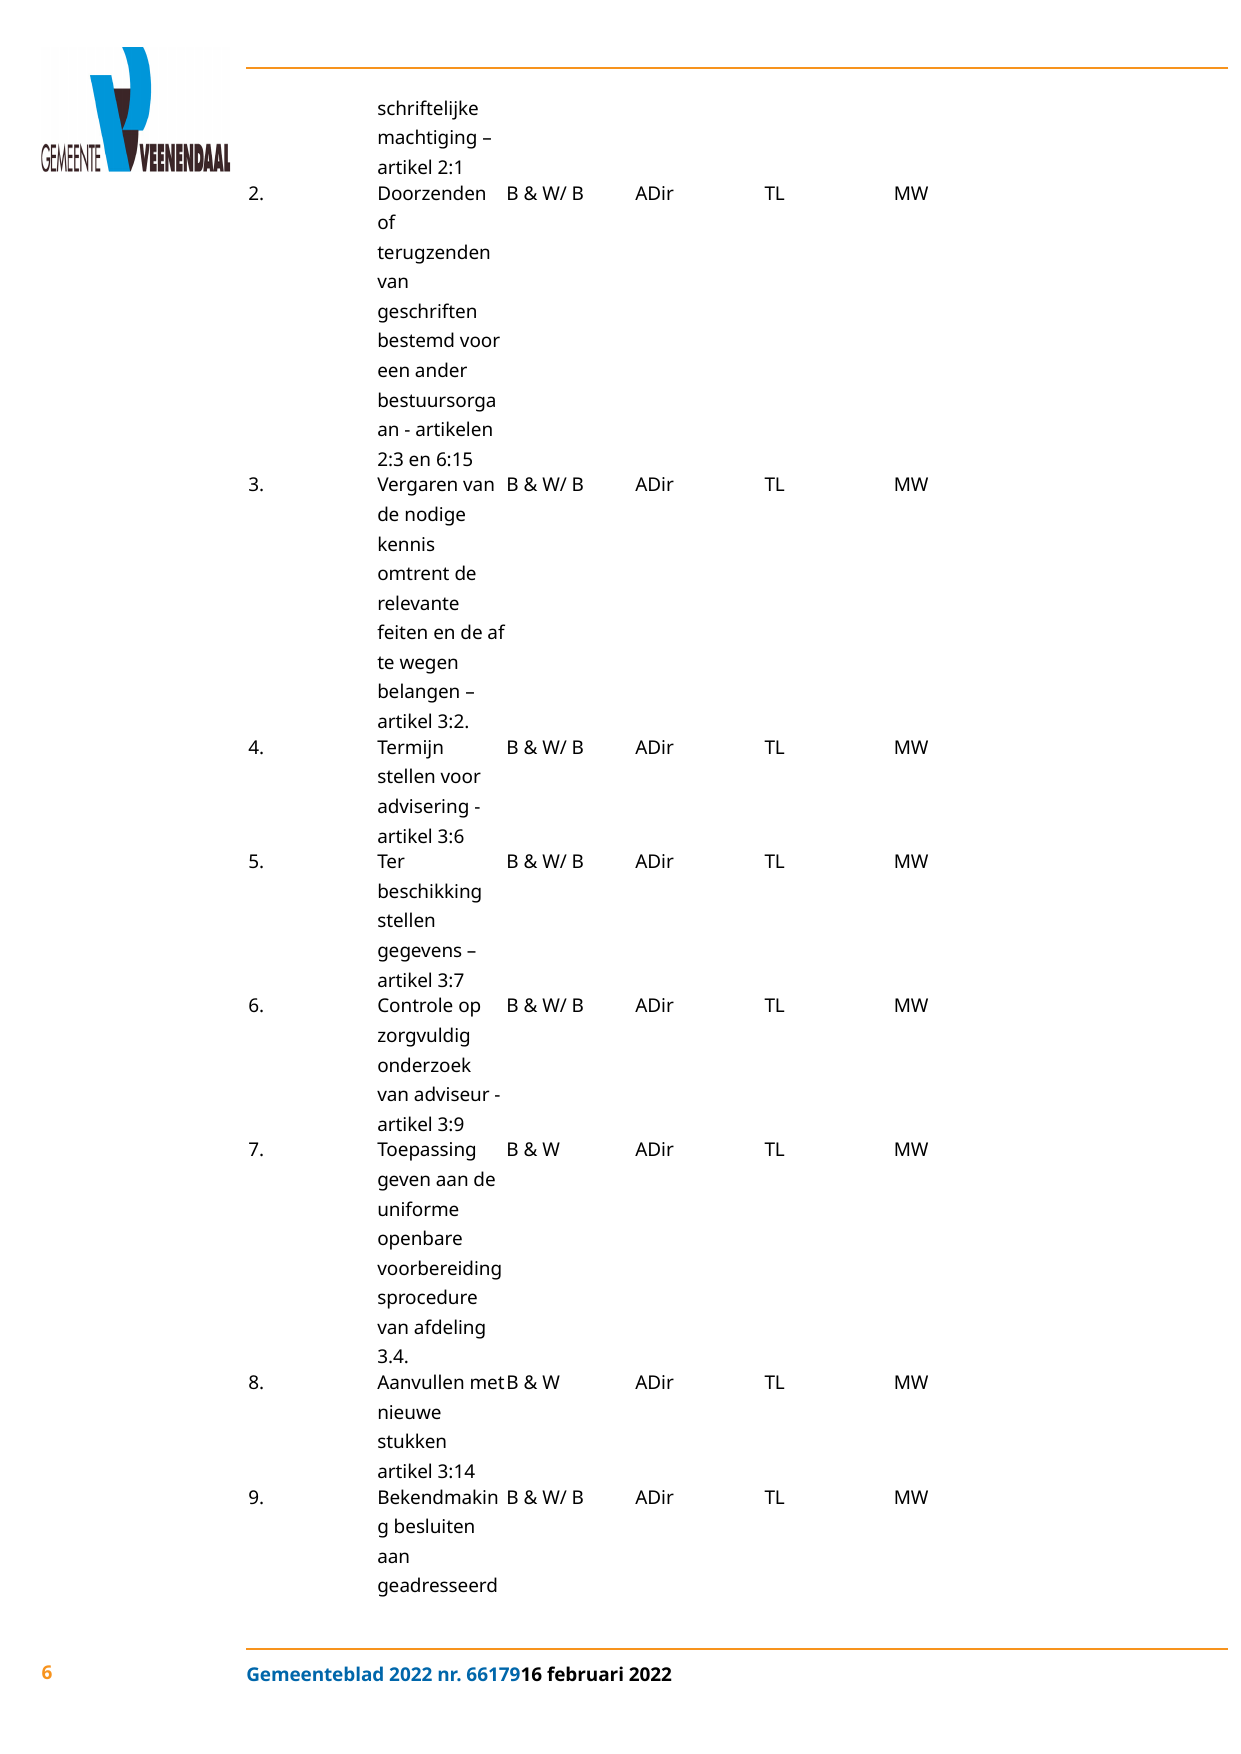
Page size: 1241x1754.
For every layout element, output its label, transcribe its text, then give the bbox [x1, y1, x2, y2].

table_cell MW [894, 993, 1022, 1137]
table_cell [1023, 472, 1152, 734]
table_cell [1023, 1137, 1152, 1369]
table_cell MW [894, 472, 1022, 734]
table_cell ADir [635, 1137, 764, 1369]
table_cell [1023, 1484, 1152, 1598]
table_cell TL [764, 734, 893, 848]
table_cell 7. [248, 1137, 377, 1369]
table_cell Vergaren van de nodige kennis omtrent de relevante feiten en de af te wegen belangen – artikel 3:2. [377, 472, 506, 734]
table_cell MW [894, 1484, 1022, 1598]
table_cell [1023, 734, 1152, 848]
table_cell TL [764, 849, 893, 993]
table_cell B & W/ B [506, 849, 635, 993]
table_cell 9. [248, 1484, 377, 1598]
table_cell [1023, 180, 1152, 472]
table_cell B & W/ B [506, 1484, 635, 1598]
table_cell Controle op zorgvuldig onderzoek van adviseur - artikel 3:9 [377, 993, 506, 1137]
table_cell Ter beschikking stellen gegevens – artikel 3:7 [377, 849, 506, 993]
table_cell [764, 95, 893, 180]
table_cell [1023, 993, 1152, 1137]
table_cell [635, 95, 764, 180]
table_cell ADir [635, 472, 764, 734]
table_cell Termijn stellen voor advisering - artikel 3:6 [377, 734, 506, 848]
table_cell 4. [248, 734, 377, 848]
table_cell ADir [635, 734, 764, 848]
table_cell 3. [248, 472, 377, 734]
table_cell TL [764, 1370, 893, 1484]
table_cell Doorzenden of terugzenden van geschriften bestemd voor een ander bestuursorgaan - artikelen 2:3 en 6:15 [377, 180, 506, 472]
table_cell B & W/ B [506, 472, 635, 734]
table_cell 5. [248, 849, 377, 993]
table_cell MW [894, 734, 1022, 848]
table_cell B & W [506, 1370, 635, 1484]
table_cell ADir [635, 180, 764, 472]
table_cell TL [764, 180, 893, 472]
table_cell [1023, 849, 1152, 993]
table_cell ADir [635, 1484, 764, 1598]
table_cell ADir [635, 993, 764, 1137]
picture [41, 47, 130, 172]
table_cell [1023, 95, 1152, 180]
table_cell schriftelijke machtiging – artikel 2:1 [377, 95, 506, 180]
table_cell TL [764, 993, 893, 1137]
table_cell TL [764, 1484, 893, 1598]
table_cell ADir [635, 849, 764, 993]
table_cell [1023, 1370, 1152, 1484]
table_cell 8. [248, 1370, 377, 1484]
table_cell [894, 95, 1022, 180]
table_cell MW [894, 1137, 1022, 1369]
table_cell 2. [248, 180, 377, 472]
table_cell MW [894, 849, 1022, 993]
table_cell B & W/ B [506, 993, 635, 1137]
table_cell B & W/ B [506, 180, 635, 472]
table_cell TL [764, 1137, 893, 1369]
table_cell [506, 95, 635, 180]
table_cell Bekendmaking besluiten aan geadresseerd [377, 1484, 506, 1598]
table_cell 6. [248, 993, 377, 1137]
table_cell Aanvullen met nieuwe stukken artikel 3:14 [377, 1370, 506, 1484]
table_cell [248, 95, 377, 180]
table_cell TL [764, 472, 893, 734]
table_cell MW [894, 180, 1022, 472]
table_cell MW [894, 1370, 1022, 1484]
table_cell B & W/ B [506, 734, 635, 848]
table_cell Toepassing geven aan de uniforme openbare voorbereidingsprocedure van afdeling 3.4. [377, 1137, 506, 1369]
table_cell B & W [506, 1137, 635, 1369]
picture [123, 47, 231, 172]
table_cell ADir [635, 1370, 764, 1484]
